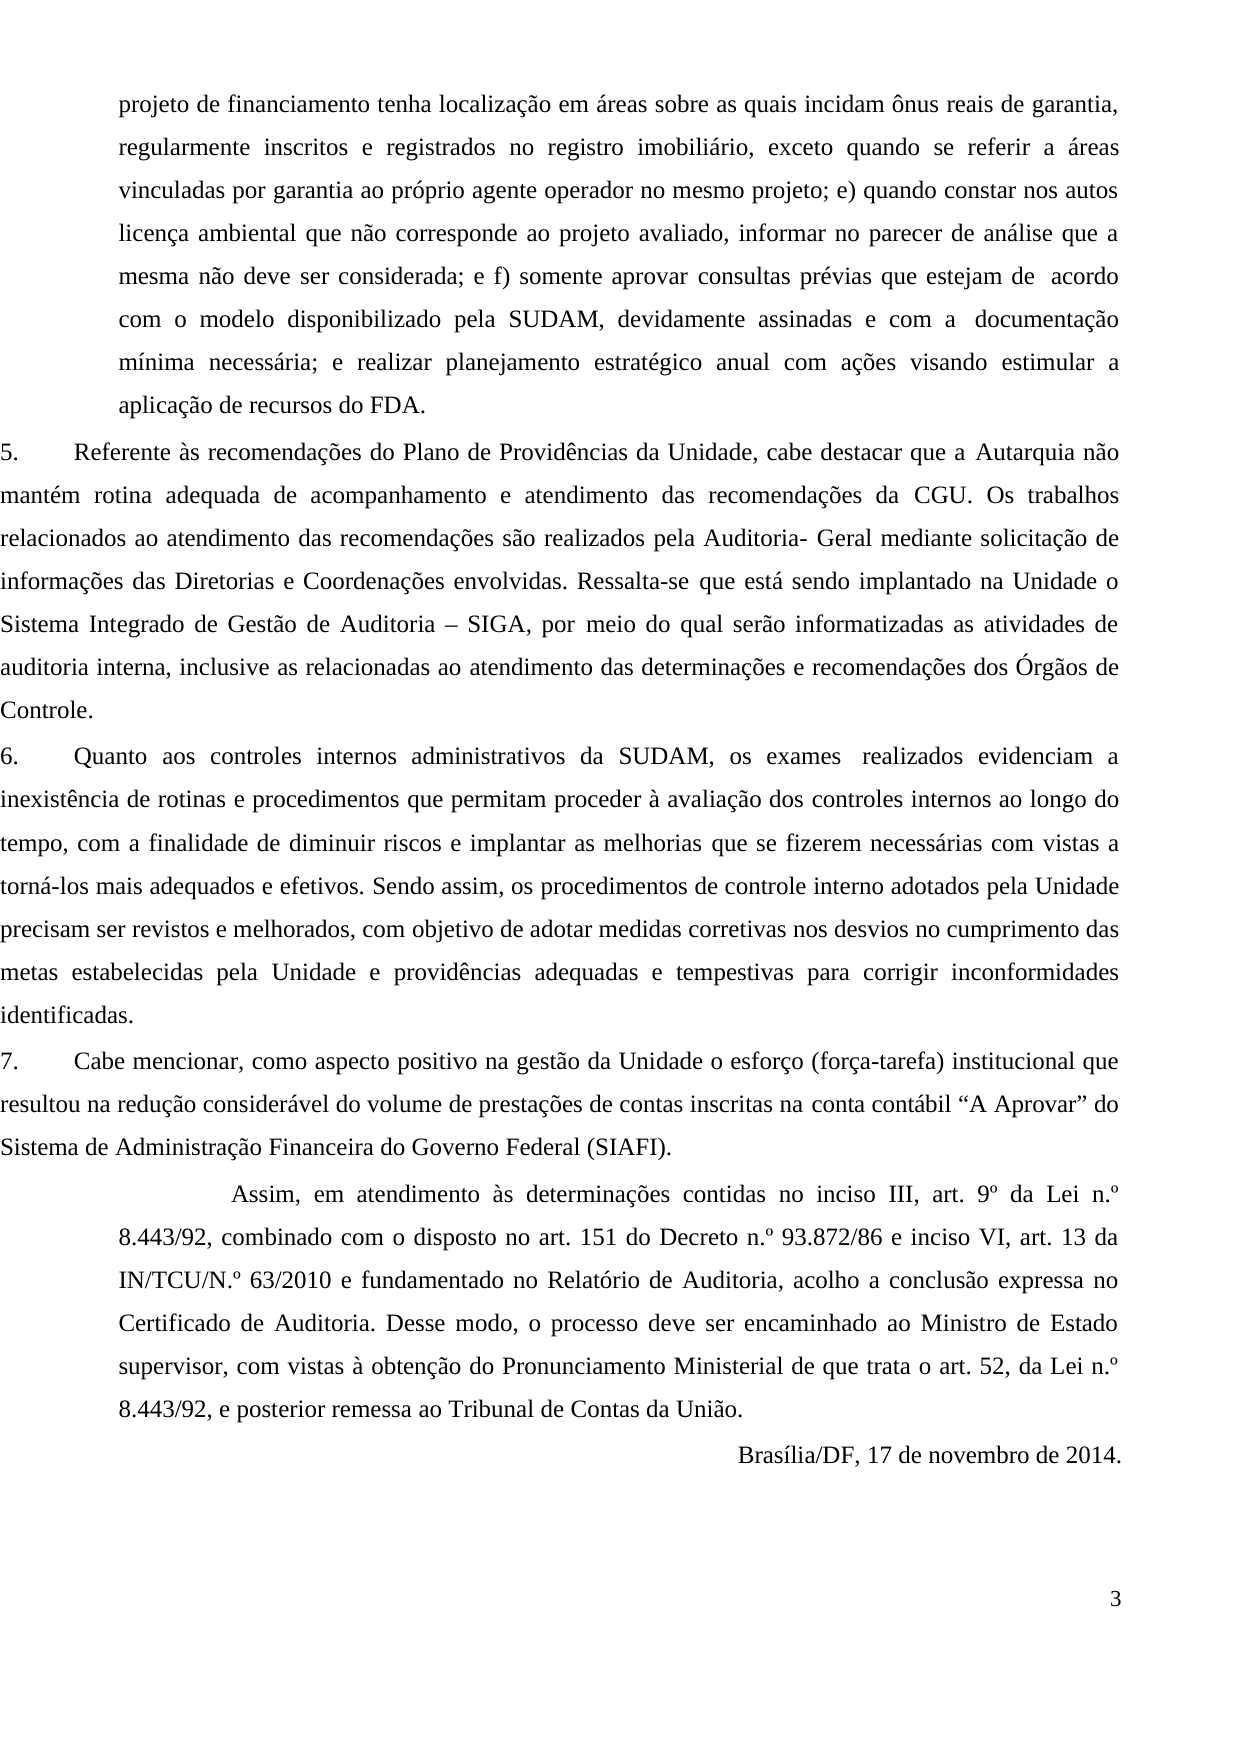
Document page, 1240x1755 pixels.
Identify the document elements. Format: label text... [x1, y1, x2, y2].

list Referente às recomendações do Plano de Providências da Unidade, cabe destacar que a Autarquia não mantém rotina adequada de acompanhamento e atendimento das recomendações da CGU. Os trabalhos relacionados ao atendimento das recomendações são realizados pela Auditoria- Geral mediante solicitação de informações das Diretorias e Coordenações envolvidas. Ressalta-se que está sendo implantado na Unidade o Sistema Integrado de Gestão de Auditoria – SIGA, por meio do qual serão informatizadas as atividades de auditoria interna, inclusive as relacionadas ao atendimento das determinações e recomendações dos Órgãos de Controle. [0, 437, 1119, 724]
list Quanto aos controles internos administrativos da SUDAM, os exames realizados evidenciam a inexistência de rotinas e procedimentos que permitam proceder à avaliação dos controles internos ao longo do tempo, com a finalidade de diminuir riscos e implantar as melhorias que se fizerem necessárias com vistas a torná-los mais adequados e efetivos. Sendo assim, os procedimentos de controle interno adotados pela Unidade precisam ser revistos e melhorados, com objetivo de adotar medidas corretivas nos desvios no cumprimento das metas estabelecidas pela Unidade e providências adequadas e tempestivas para corrigir inconformidades identificadas. [0, 741, 1119, 1029]
text projeto de financiamento tenha localização em áreas sobre as quais incidam ônus reais de garantia, regularmente inscritos e registrados no registro imobiliário, exceto quando se referir a áreas vinculadas por garantia ao próprio agente operador no mesmo projeto; e) quando constar nos autos licença ambiental que não corresponde ao projeto avaliado, informar no parecer de análise que a mesma não deve ser considerada; e f) somente aprovar consultas prévias que estejam de acordo com o modelo disponibilizado pela SUDAM, devidamente assinadas e com a documentação mínima necessária; e realizar planejamento estratégico anual com ações visando estimular a aplicação de recursos do FDA. [118, 89, 1119, 419]
list Cabe mencionar, como aspecto positivo na gestão da Unidade o esforço (força-tarefa) institucional que resultou na redução considerável do volume de prestações de contas inscritas na conta contábil “A Aprovar” do Sistema de Administração Financeira do Governo Federal (SIAFI). [0, 1046, 1119, 1161]
text Brasília/DF, 17 de novembro de 2014. [738, 1440, 1239, 1469]
text Assim, em atendimento às determinações contidas no inciso III, art. 9º da Lei n.º 8.443/92, combinado com o disposto no art. 151 do Decreto n.º 93.872/86 e inciso VI, art. 13 da IN/TCU/N.º 63/2010 e fundamentado no Relatório de Auditoria, acolho a conclusão expressa no Certificado de Auditoria. Desse modo, o processo deve ser encaminhado ao Ministro de Estado supervisor, com vistas à obtenção do Pronunciamento Ministerial de que trata o art. 52, da Lei n.º 8.443/92, e posterior remessa ao Tribunal de Contas da União. [118, 1179, 1119, 1423]
